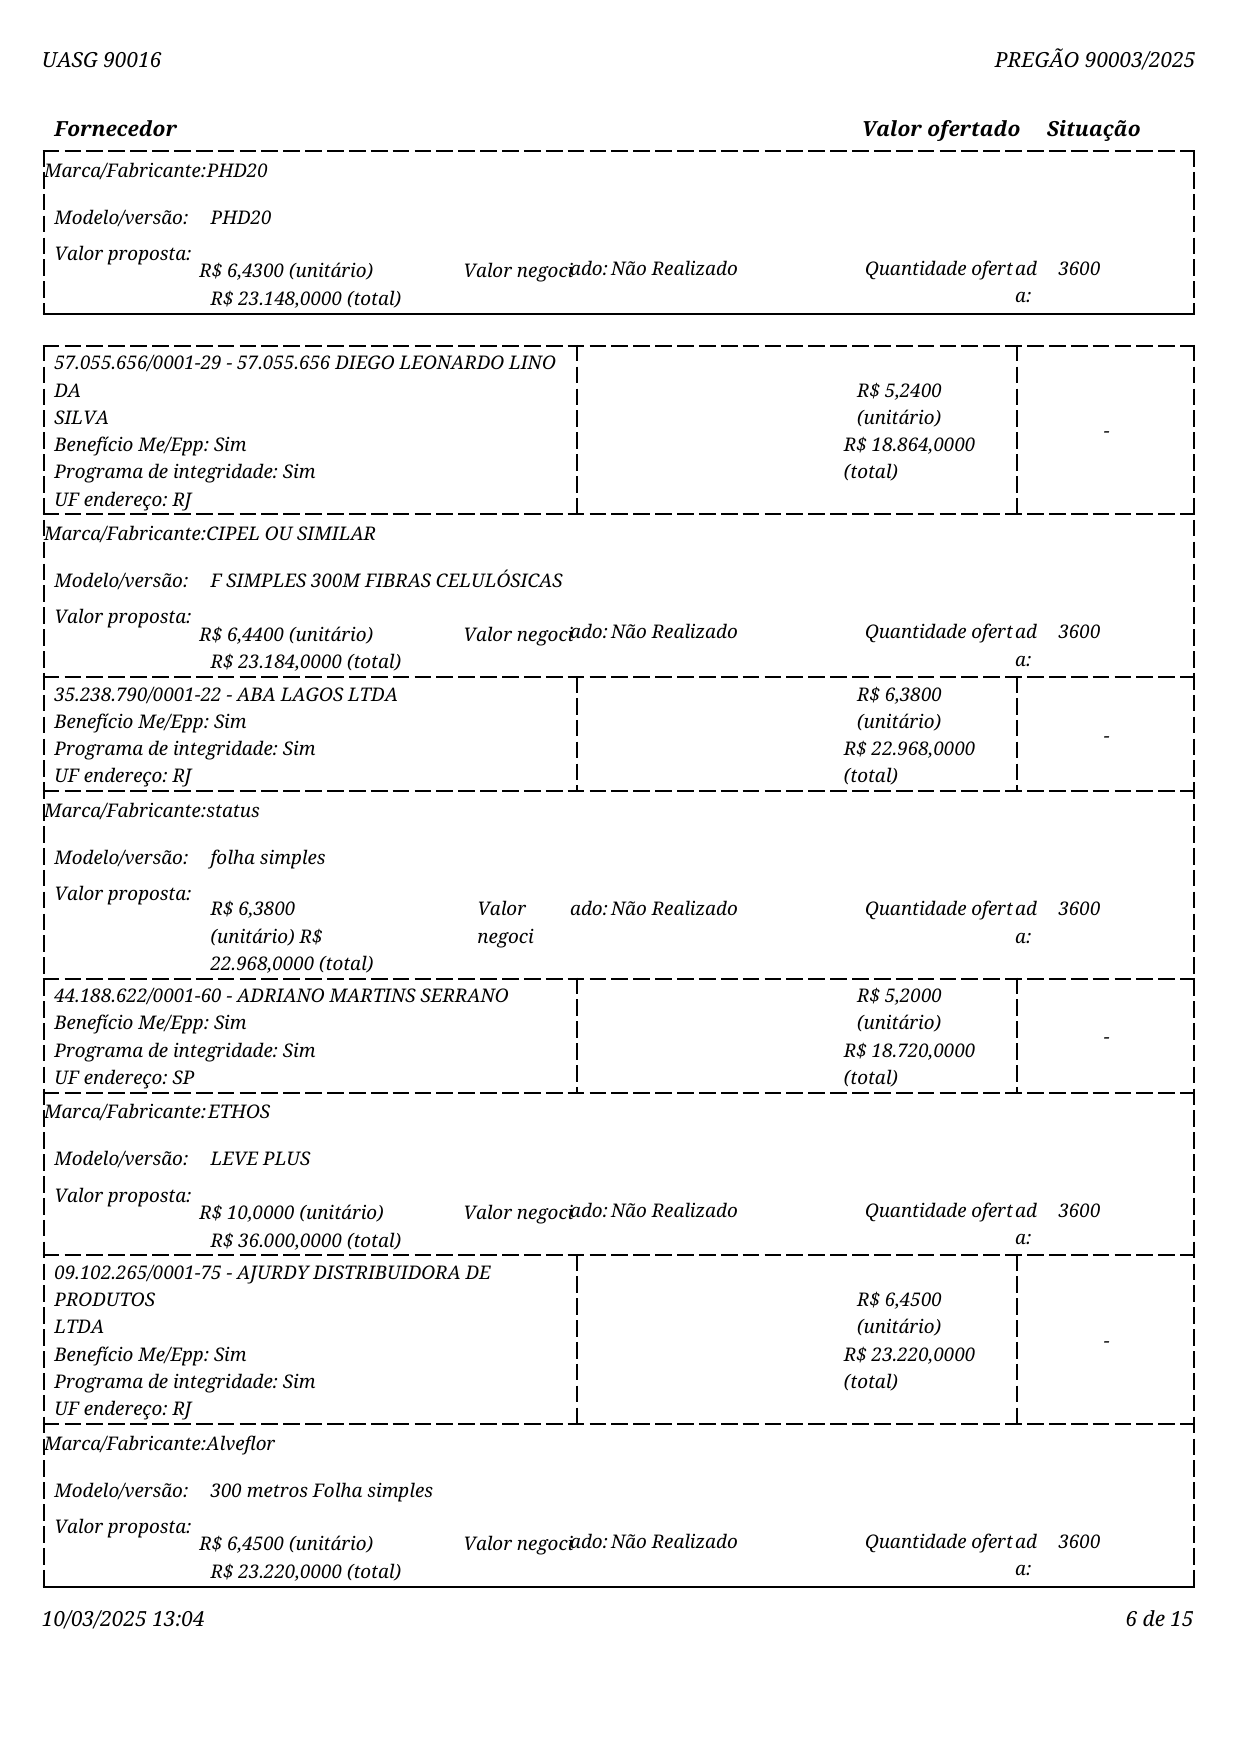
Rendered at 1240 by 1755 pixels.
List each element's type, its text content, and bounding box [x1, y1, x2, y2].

table_cell [577, 201, 844, 251]
table_cell 300 metros Folha simples [199, 1474, 577, 1523]
table_cell - [1017, 676, 1194, 790]
table_cell [1017, 1092, 1194, 1143]
table_cell folha simples [199, 841, 477, 891]
table_cell Modelo/versão: Valor proposta: [44, 1143, 199, 1254]
table_cell ada: [1017, 614, 1048, 676]
table_cell ado: Não Realizado [577, 1192, 844, 1254]
table_cell Quantidade ofert [844, 891, 1017, 977]
table_cell [577, 978, 844, 1092]
table_cell Marca/Fabricante: CIPEL OU SIMILAR [44, 513, 577, 565]
table_cell R$ 6,3800 (unitário) R$ 22.968,0000 (total) [844, 676, 1017, 790]
table_cell [844, 1423, 1017, 1474]
table_cell [1017, 841, 1194, 891]
table_cell 35.238.790/0001-22 - ABA LAGOS LTDA Benefício Me/Epp: Sim Programa de integridade: Sim UF endereço: RJ [44, 676, 477, 790]
table_cell ada: [1017, 1192, 1048, 1254]
table_cell ado: Não Realizado [577, 251, 844, 313]
table_cell [577, 841, 844, 891]
table_cell [477, 790, 577, 841]
table_cell ada: [1017, 891, 1048, 977]
table_cell 44.188.622/0001-60 - ADRIANO MARTINS SERRANO Benefício Me/Epp: Sim Programa de integridade: Sim UF endereço: SP [44, 978, 577, 1092]
table_cell 09.102.265/0001-75 - AJURDY DISTRIBUIDORA DE PRODUTOS LTDA Benefício Me/Epp: Sim Programa de integridade: Sim UF endereço: RJ [44, 1254, 577, 1423]
table_cell R$ 6,4500 (unitário) Valor negoci R$ 23.220,0000 (total) [199, 1524, 577, 1586]
table_cell [577, 1423, 844, 1474]
table_cell R$ 6,4400 (unitário) Valor negoci R$ 23.184,0000 (total) [199, 614, 577, 676]
table_cell [844, 1143, 1017, 1192]
table_cell [577, 1143, 844, 1192]
table_cell [477, 841, 577, 891]
table_cell [577, 676, 844, 790]
table_cell Marca/Fabricante: status [44, 790, 477, 841]
table_cell LEVE PLUS [199, 1143, 577, 1192]
table_cell [577, 1474, 844, 1523]
table_cell PHD20 [199, 201, 577, 251]
table_cell [844, 150, 1017, 201]
table_cell [844, 565, 1017, 614]
table_cell Quantidade ofert [844, 251, 1017, 313]
table_cell [1017, 1423, 1194, 1474]
table_cell ado: Não Realizado [577, 614, 844, 676]
table_cell Modelo/versão: Valor proposta: [44, 201, 199, 313]
table_cell Quantidade ofert [844, 1524, 1017, 1586]
table_header [577, 345, 844, 513]
table_cell Marca/Fabricante: Alveflor [44, 1423, 577, 1474]
table_header 57.055.656/0001-29 - 57.055.656 DIEGO LEONARDO LINO DA SILVA Benefício Me/Epp: Sim Programa de integridade: Sim UF endereço: RJ [44, 345, 577, 513]
table_cell [1017, 201, 1194, 251]
table_cell [1017, 1474, 1194, 1523]
table_cell - [1017, 978, 1194, 1092]
table_cell [577, 790, 844, 841]
table_cell [577, 1254, 844, 1423]
table_cell [577, 150, 844, 201]
table_cell R$ 10,0000 (unitário) Valor negoci R$ 36.000,0000 (total) [199, 1192, 577, 1254]
table_header - [1017, 345, 1194, 513]
table_cell R$ 5,2000 (unitário) R$ 18.720,0000 (total) [844, 978, 1017, 1092]
table_cell [477, 676, 577, 790]
table_cell R$ 6,4300 (unitário) Valor negoci R$ 23.148,0000 (total) [199, 251, 577, 313]
table_cell [844, 841, 1017, 891]
table_cell [844, 1474, 1017, 1523]
table_cell R$ 6,4500 (unitário) R$ 23.220,0000 (total) [844, 1254, 1017, 1423]
table_cell [844, 201, 1017, 251]
table_cell [577, 1092, 844, 1143]
table_cell ada: [1017, 1524, 1048, 1586]
table_cell 3600 [1048, 1524, 1194, 1586]
table_cell Marca/Fabricante: ETHOS [44, 1092, 577, 1143]
table_cell [844, 790, 1017, 841]
table_cell Modelo/versão: Valor proposta: [44, 1474, 199, 1586]
table_cell [1017, 1143, 1194, 1192]
table_cell F SIMPLES 300M FIBRAS CELULÓSICAS [199, 565, 577, 614]
table_cell - [1017, 1254, 1194, 1423]
table_cell ado: Não Realizado [577, 891, 844, 977]
table_header R$ 5,2400 (unitário) R$ 18.864,0000 (total) [844, 345, 1017, 513]
table_cell ada: [1017, 251, 1048, 313]
table_cell [1017, 150, 1194, 201]
table_cell Marca/Fabricante: PHD20 [44, 150, 577, 201]
table_cell R$ 6,3800 (unitário) R$ 22.968,0000 (total) [199, 891, 477, 977]
table_cell [844, 513, 1017, 565]
table_cell 3600 [1048, 614, 1194, 676]
table_cell Modelo/versão: Valor proposta: [44, 841, 199, 977]
table_cell Quantidade ofert [844, 1192, 1017, 1254]
table_cell 3600 [1048, 251, 1194, 313]
table_cell [577, 513, 844, 565]
table_cell Quantidade ofert [844, 614, 1017, 676]
table_cell [1017, 513, 1194, 565]
table_cell [577, 565, 844, 614]
table_cell 3600 [1048, 1192, 1194, 1254]
table_cell [1017, 790, 1194, 841]
table_cell Valor negoci [477, 891, 577, 977]
table_cell Modelo/versão: Valor proposta: [44, 565, 199, 676]
table_cell [1017, 565, 1194, 614]
table_cell [844, 1092, 1017, 1143]
table_cell 3600 [1048, 891, 1194, 977]
table_cell ado: Não Realizado [577, 1524, 844, 1586]
